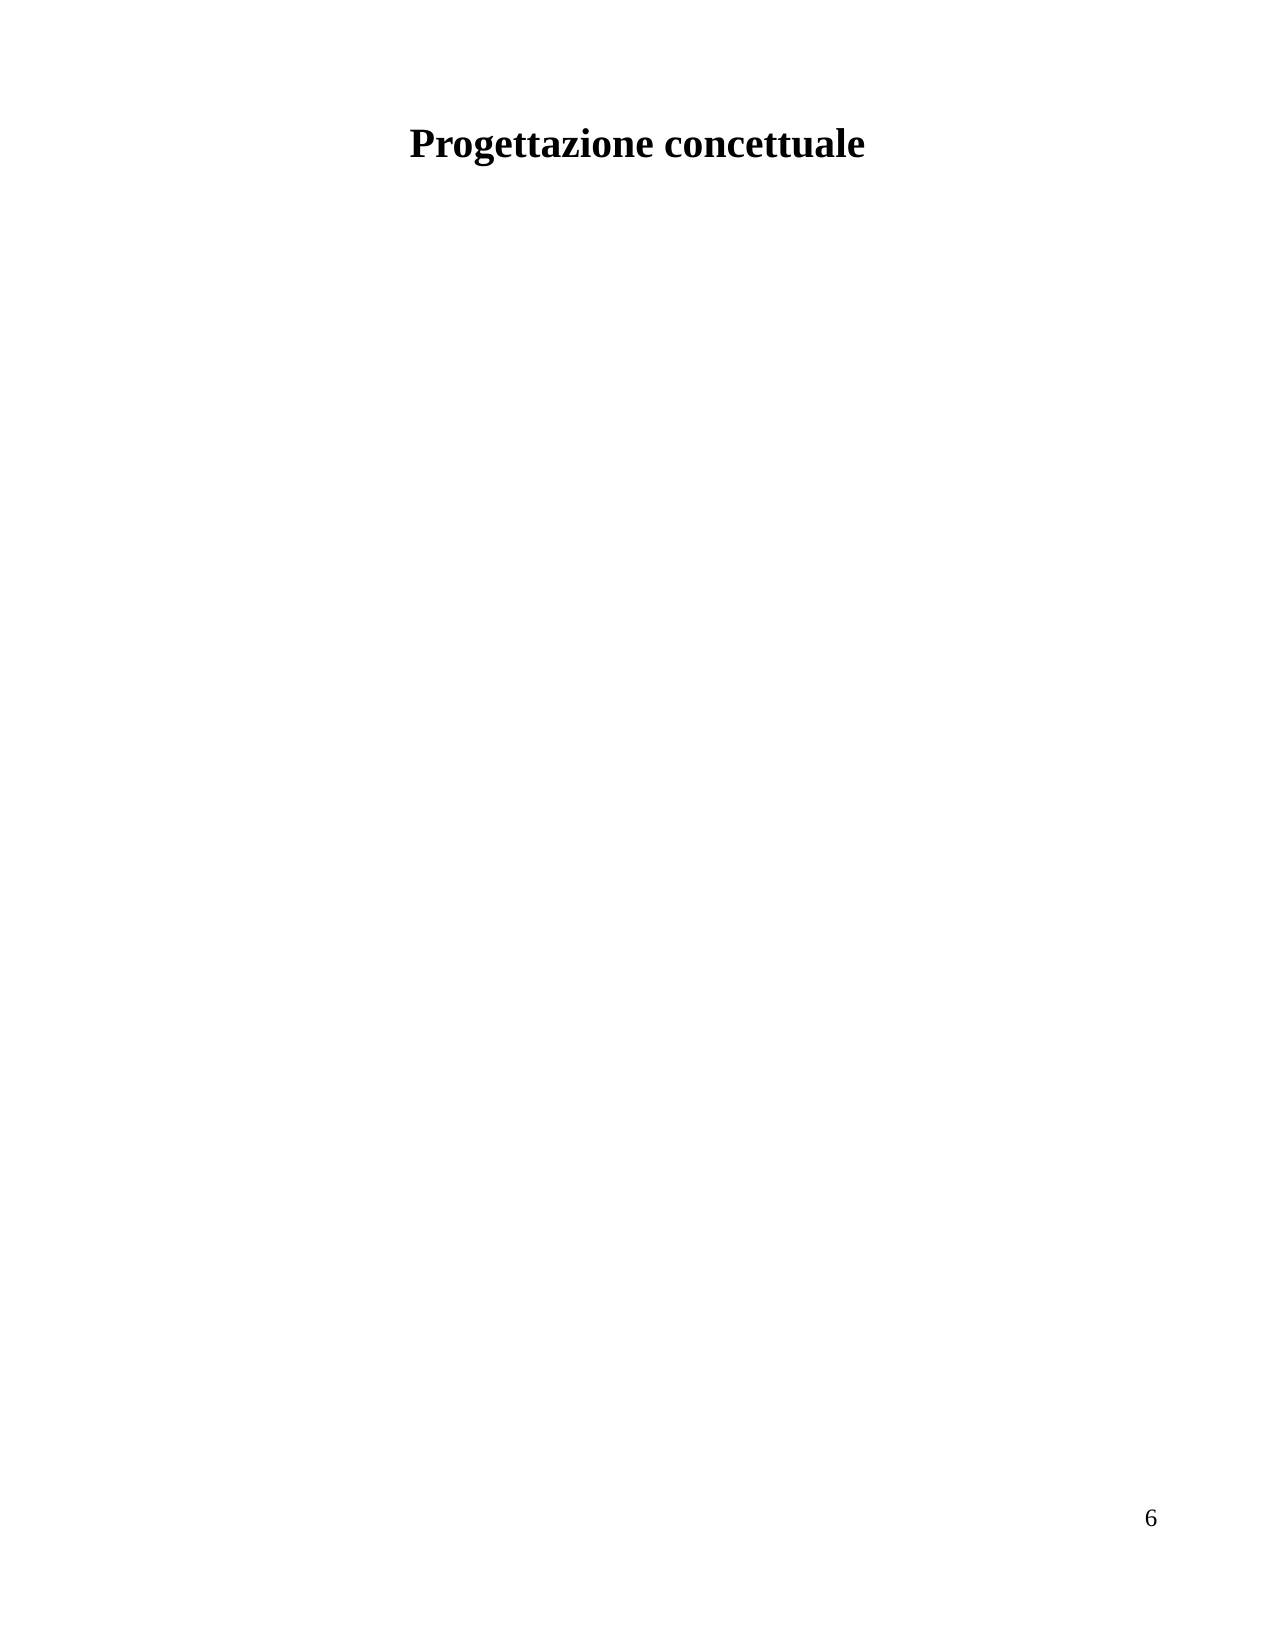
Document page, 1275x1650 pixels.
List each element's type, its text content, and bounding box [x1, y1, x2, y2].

text Progettazione concettuale [118, 118, 1157, 166]
